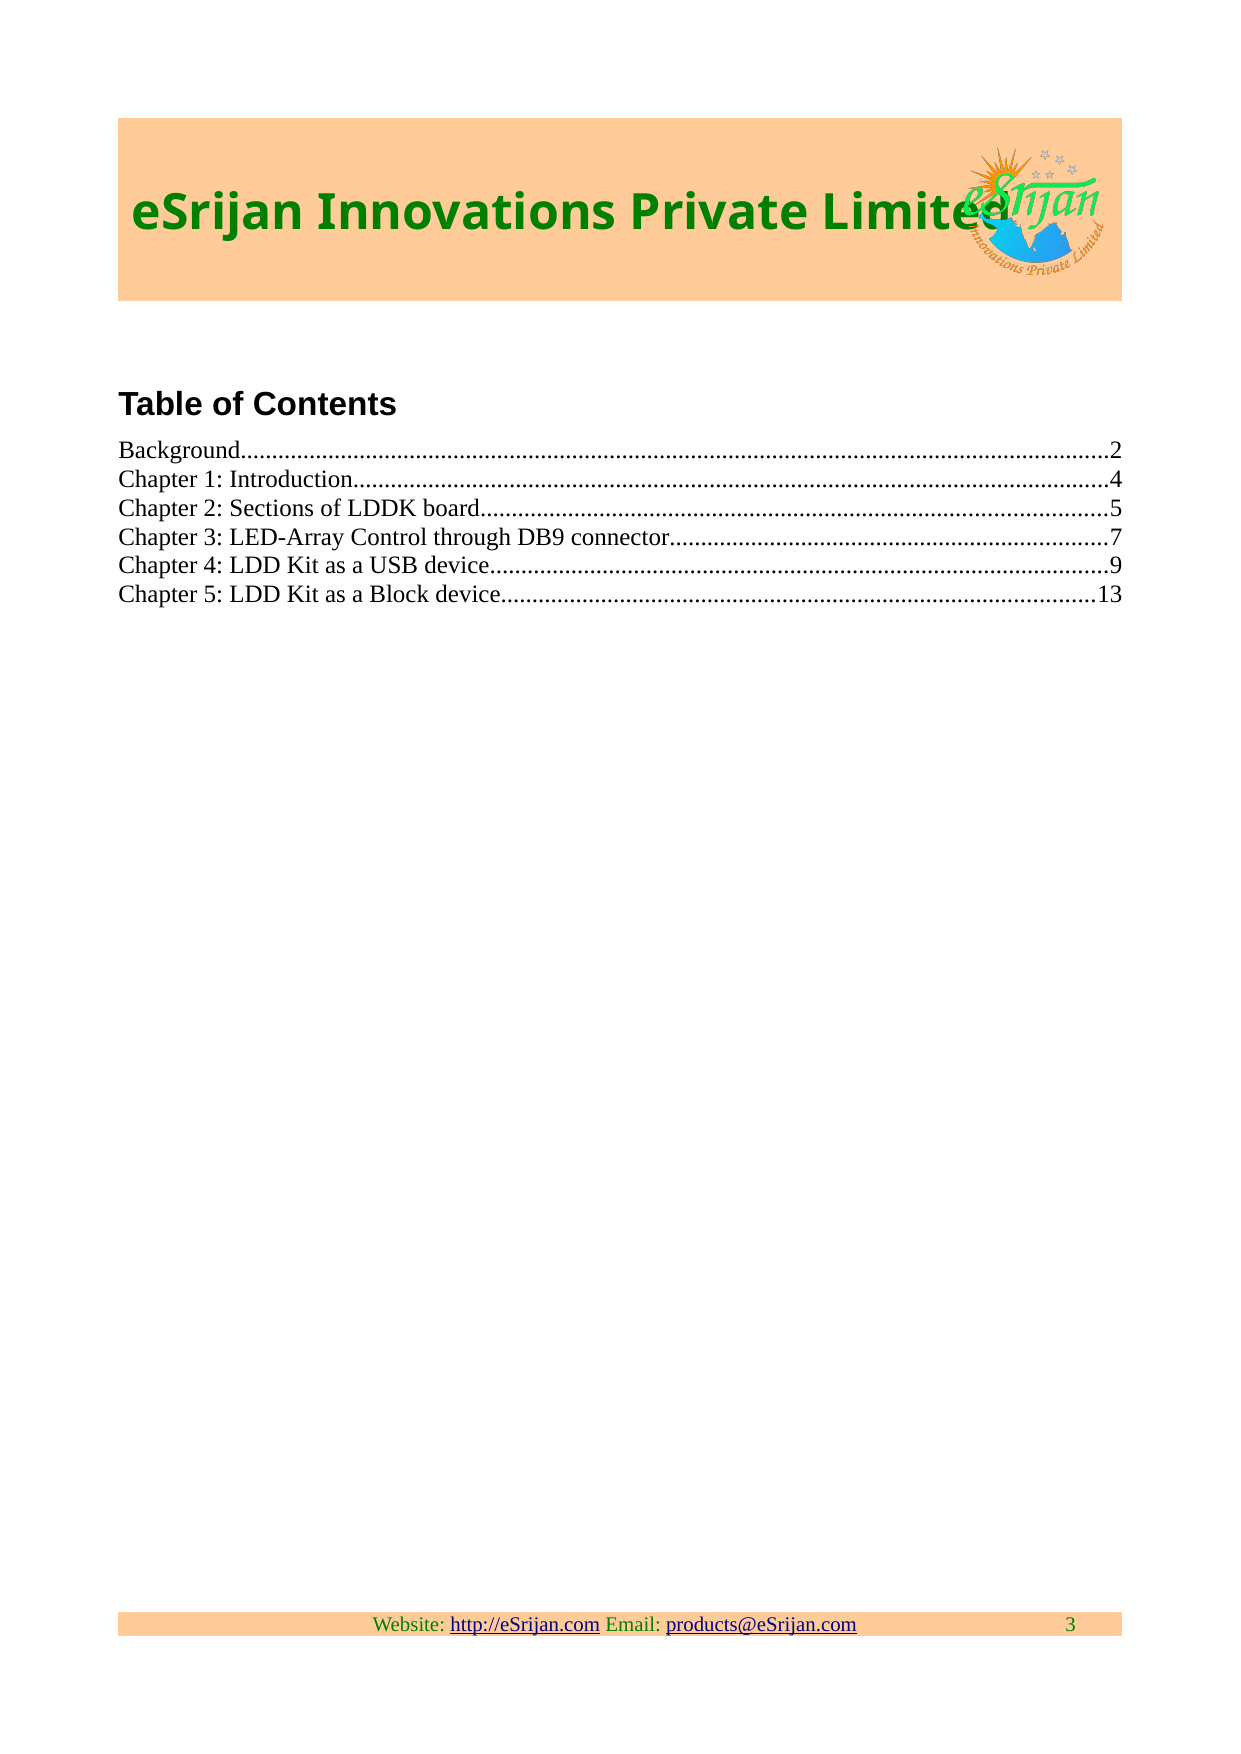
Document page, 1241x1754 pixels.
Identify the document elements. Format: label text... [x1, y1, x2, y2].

text Chapter 3: LED-Array Control through DB9 connector 7 [118, 522, 1122, 550]
picture [958, 126, 1114, 282]
text Chapter 4: LDD Kit as a USB device 9 [118, 550, 1122, 579]
text Chapter 5: LDD Kit as a Block device 13 [118, 579, 1122, 608]
text Chapter 1: Introduction 4 [118, 464, 1122, 493]
text Chapter 2: Sections of LDDK board 5 [118, 493, 1122, 522]
text Background 2 [118, 435, 1122, 464]
subtitle Table of Contents [118, 384, 1122, 423]
